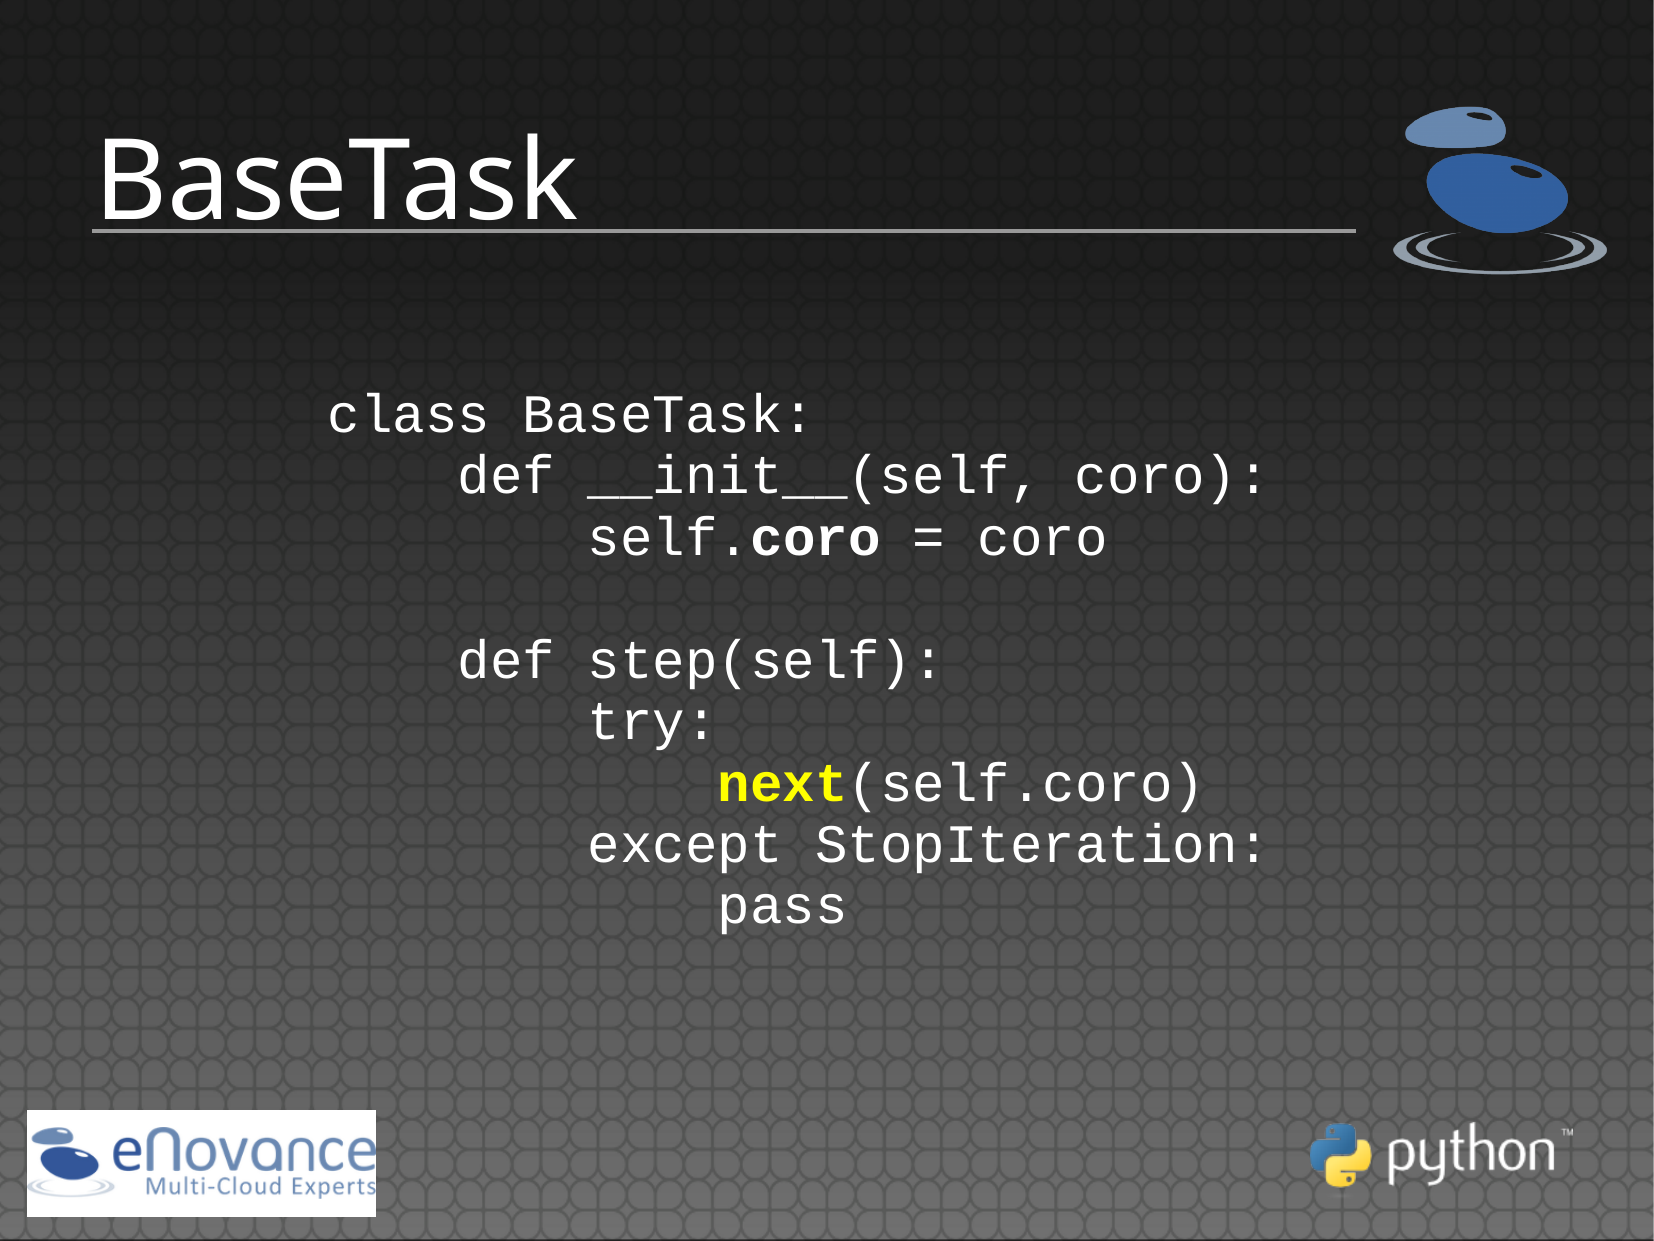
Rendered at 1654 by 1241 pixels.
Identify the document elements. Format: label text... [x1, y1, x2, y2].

text_box class BaseTask: def __init__(self, coro): self.coro = coro def step(self): try: next(self.coro) except StopIteration: pass [313, 379, 1286, 948]
title BaseTask [94, 100, 1426, 251]
picture [0, 0, 1654, 1241]
